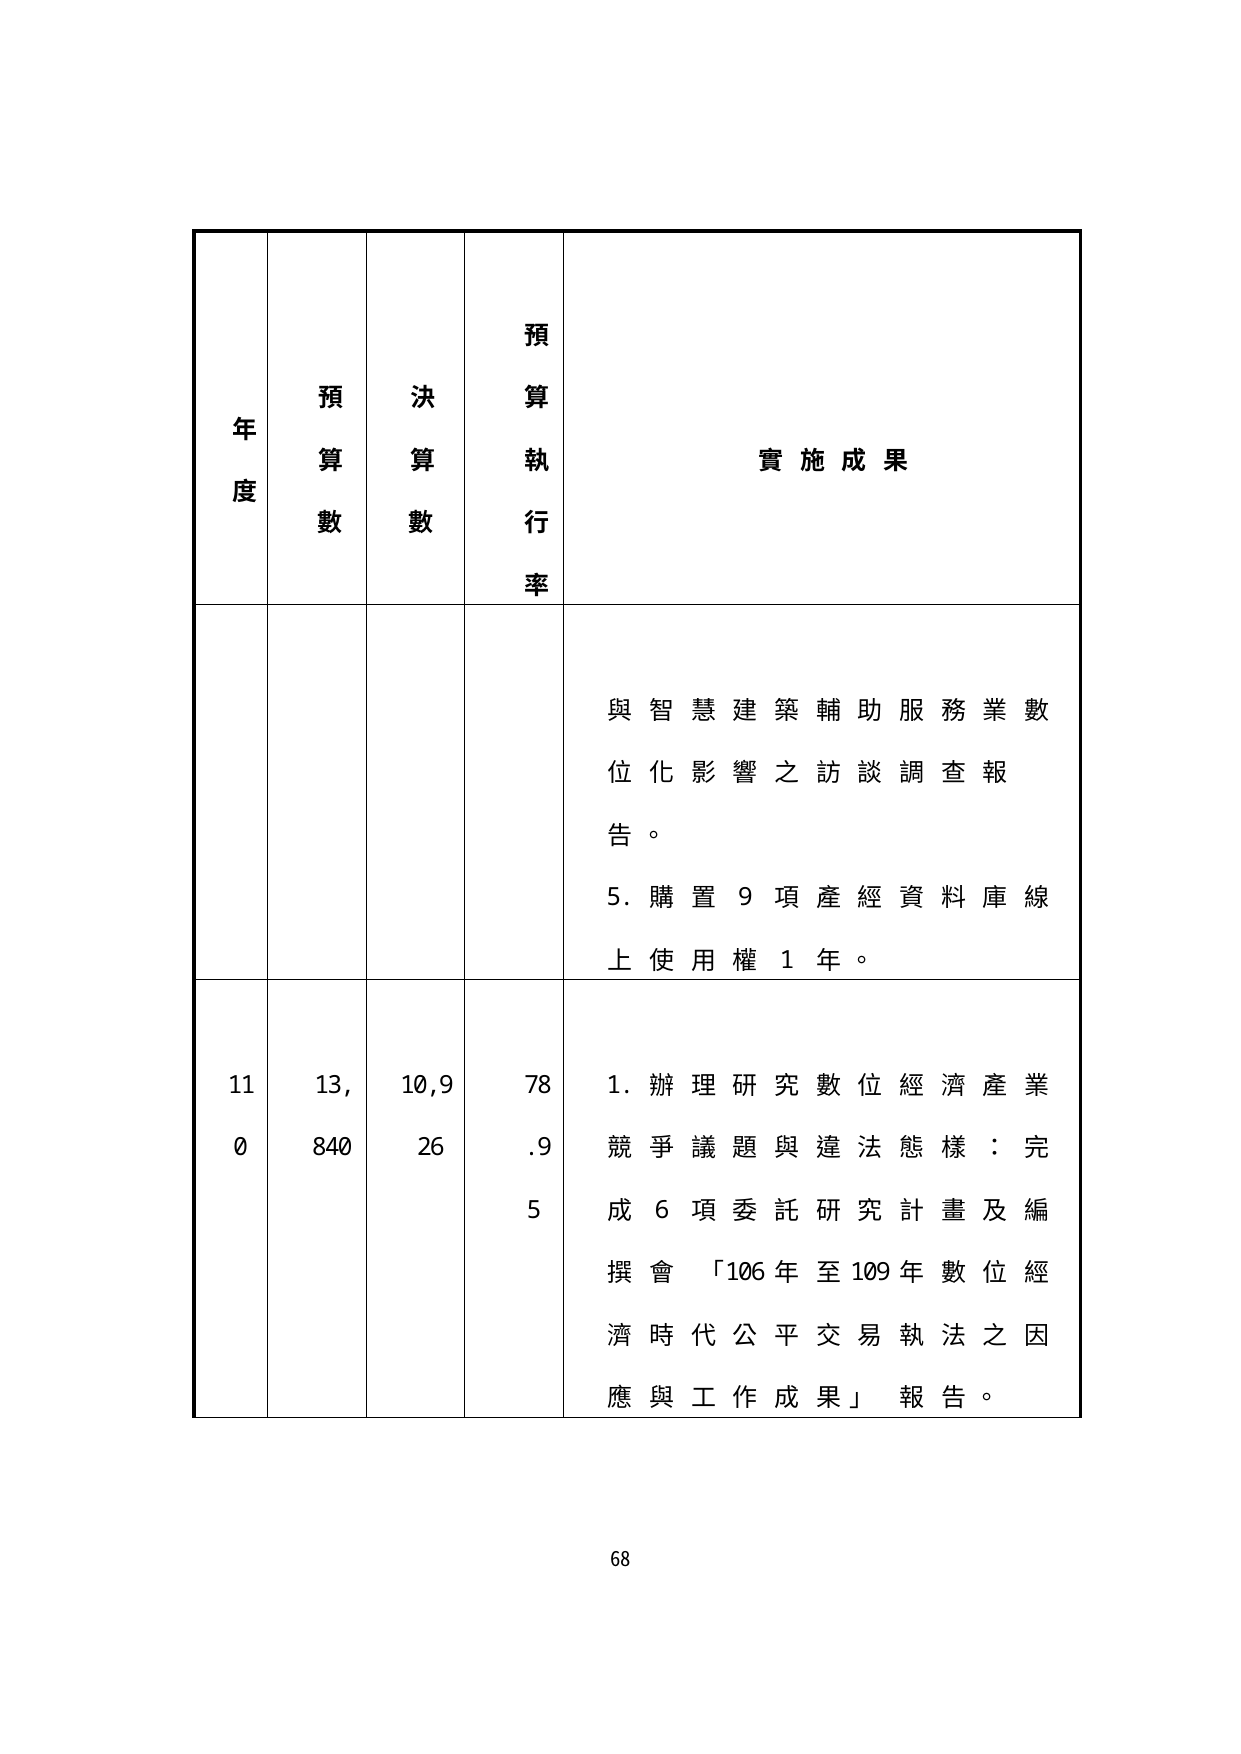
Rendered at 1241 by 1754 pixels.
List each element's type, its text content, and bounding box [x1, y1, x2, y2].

table_cell [268, 605, 366, 979]
table_cell 1.辦理研究數位經濟產業競爭議題與違法態樣：完成6項委託研究計畫及編撰會「106年至109年數位經濟時代公平交易執法之因應與工作成果」報告。 [564, 980, 1079, 1417]
table_cell 與智慧建築輔助服務業數位化影響之訪談調查報告。 5.購置9項產經資料庫線上使用權1年。 [564, 605, 1079, 979]
table_cell 78.95 [465, 980, 563, 1417]
table_header 決算數 [367, 233, 464, 604]
table_cell 110 [196, 980, 267, 1417]
table_header 實施成果 [564, 233, 1079, 604]
table_header 預算數 [268, 233, 366, 604]
table_cell [465, 605, 563, 979]
table_cell [196, 605, 267, 979]
table_header 預算 執行率 [465, 233, 563, 604]
table_cell [367, 605, 464, 979]
table_header 年度 [196, 233, 267, 604]
table_cell 10,926 [367, 980, 464, 1417]
table_cell 13,840 [268, 980, 366, 1417]
